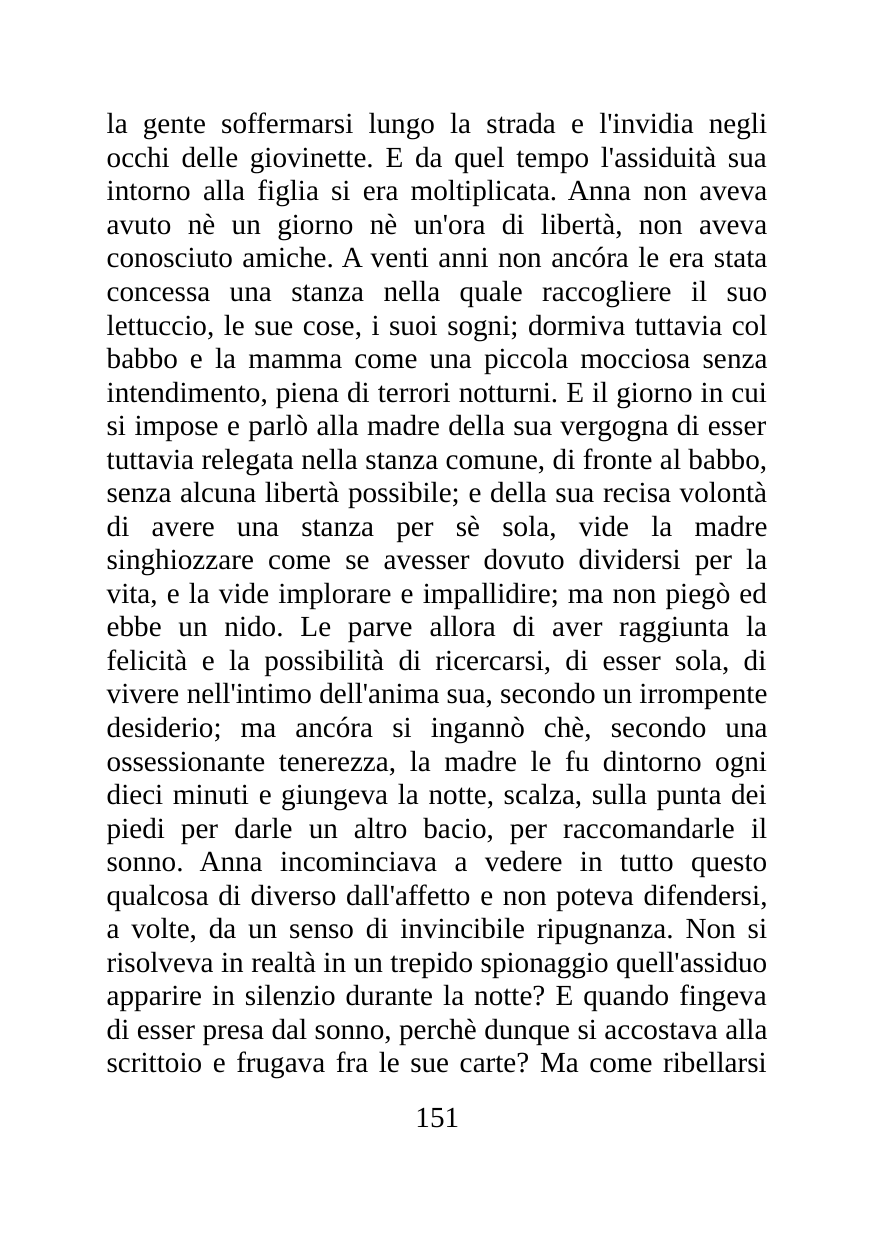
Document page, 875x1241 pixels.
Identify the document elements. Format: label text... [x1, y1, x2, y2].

text la gente soffermarsi lungo la strada e l'invidia negli occhi delle giovinette. E da quel tempo l'assiduità sua intorno alla figlia si era moltiplicata. Anna non aveva avuto nè un giorno nè un'ora di libertà, non aveva conosciuto amiche. A venti anni non ancóra le era stata concessa una stanza nella quale raccogliere il suo lettuccio, le sue cose, i suoi sogni; dormiva tuttavia col babbo e la mamma come una piccola mocciosa senza intendimento, piena di terrori notturni. E il giorno in cui si impose e parlò alla madre della sua vergogna di esser tuttavia relegata nella stanza comune, di fronte al babbo, senza alcuna libertà possibile; e della sua recisa volontà di avere una stanza per sè sola, vide la madre singhiozzare come se avesser dovuto dividersi per la vita, e la vide implorare e impallidire; ma non piegò ed ebbe un nido. Le parve allora di aver raggiunta la felicità e la possibilità di ricercarsi, di esser sola, di vivere nell'intimo dell'anima sua, secondo un irrompente desiderio; ma ancóra si ingannò chè, secondo una ossessionante tenerezza, la madre le fu dintorno ogni dieci minuti e giungeva la notte, scalza, sulla punta dei piedi per darle un altro bacio, per raccomandarle il sonno. Anna incominciava a vedere in tutto questo qualcosa di diverso dall'affetto e non poteva difendersi, a volte, da un senso di invincibile ripugnanza. Non si risolveva in realtà in un trepido spionaggio quell'assiduo apparire in silenzio durante la notte? E quando fingeva di esser presa dal sonno, perchè dunque si accostava alla scrittoio e frugava fra le sue carte? Ma come ribellarsi [106, 106, 768, 1079]
